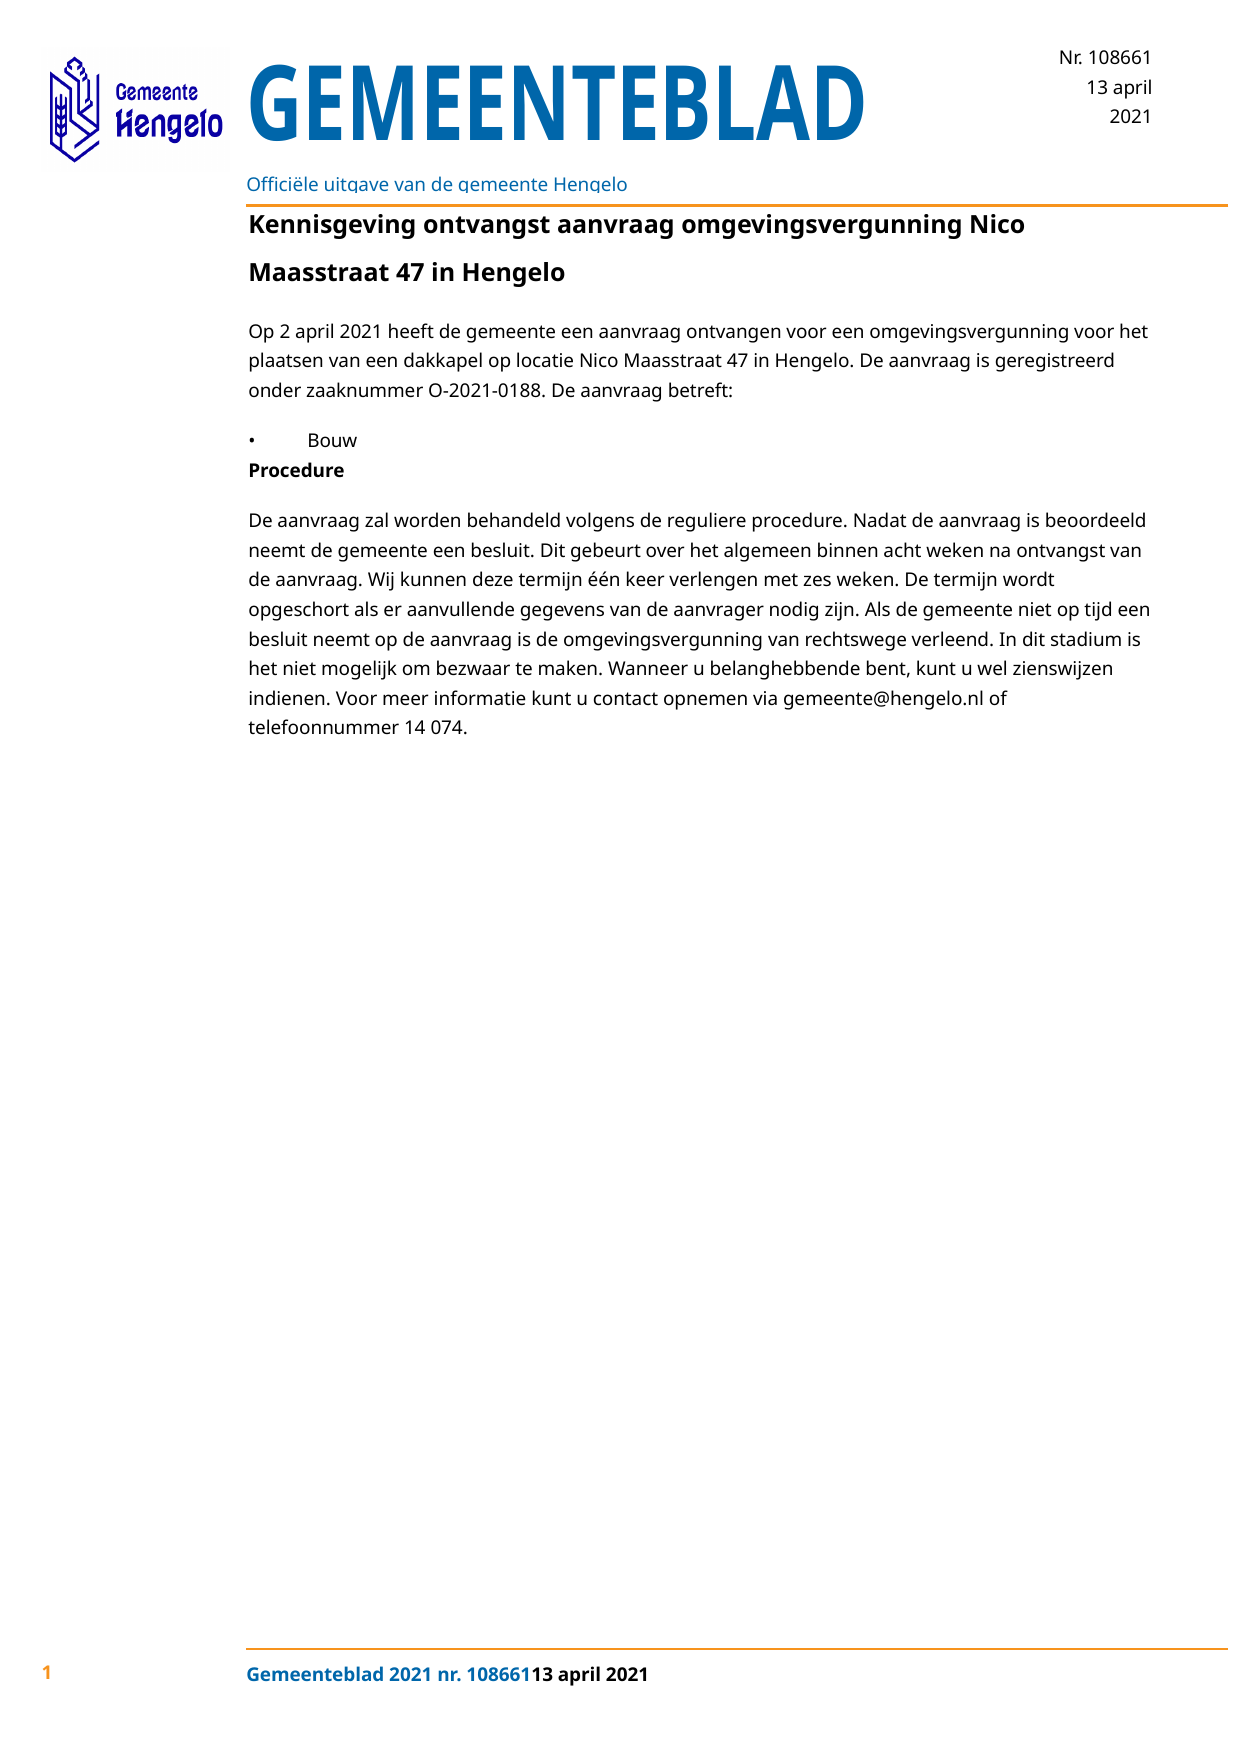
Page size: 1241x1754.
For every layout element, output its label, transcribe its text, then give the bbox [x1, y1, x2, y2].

text Kennisgeving ontvangst aanvraag omgevingsvergunning Nico Maasstraat 47 in Hengelo [248, 207, 1152, 288]
list Bouw [248, 427, 1152, 453]
text Procedure [248, 457, 1152, 483]
picture [41, 47, 231, 172]
text De aanvraag zal worden behandeld volgens de reguliere procedure. Nadat de aanvraag is beoordeeld neemt de gemeente een besluit. Dit gebeurt over het algemeen binnen acht weken na ontvangst van de aanvraag. Wij kunnen deze termijn één keer verlengen met zes weken. De termijn wordt opgeschort als er aanvullende gegevens van de aanvrager nodig zijn. Als de gemeente niet op tijd een besluit neemt op de aanvraag is de omgevingsvergunning van rechtswege verleend. In dit stadium is het niet mogelijk om bezwaar te maken. Wanneer u belanghebbende bent, kunt u wel zienswijzen indienen. Voor meer informatie kunt u contact opnemen via gemeente@hengelo.nl of telefoonnummer 14 074. [248, 507, 1152, 740]
text Op 2 april 2021 heeft de gemeente een aanvraag ontvangen voor een omgevingsvergunning voor het plaatsen van een dakkapel op locatie Nico Maasstraat 47 in Hengelo. De aanvraag is geregistreerd onder zaaknummer O-2021-0188. De aanvraag betreft: [248, 318, 1152, 403]
